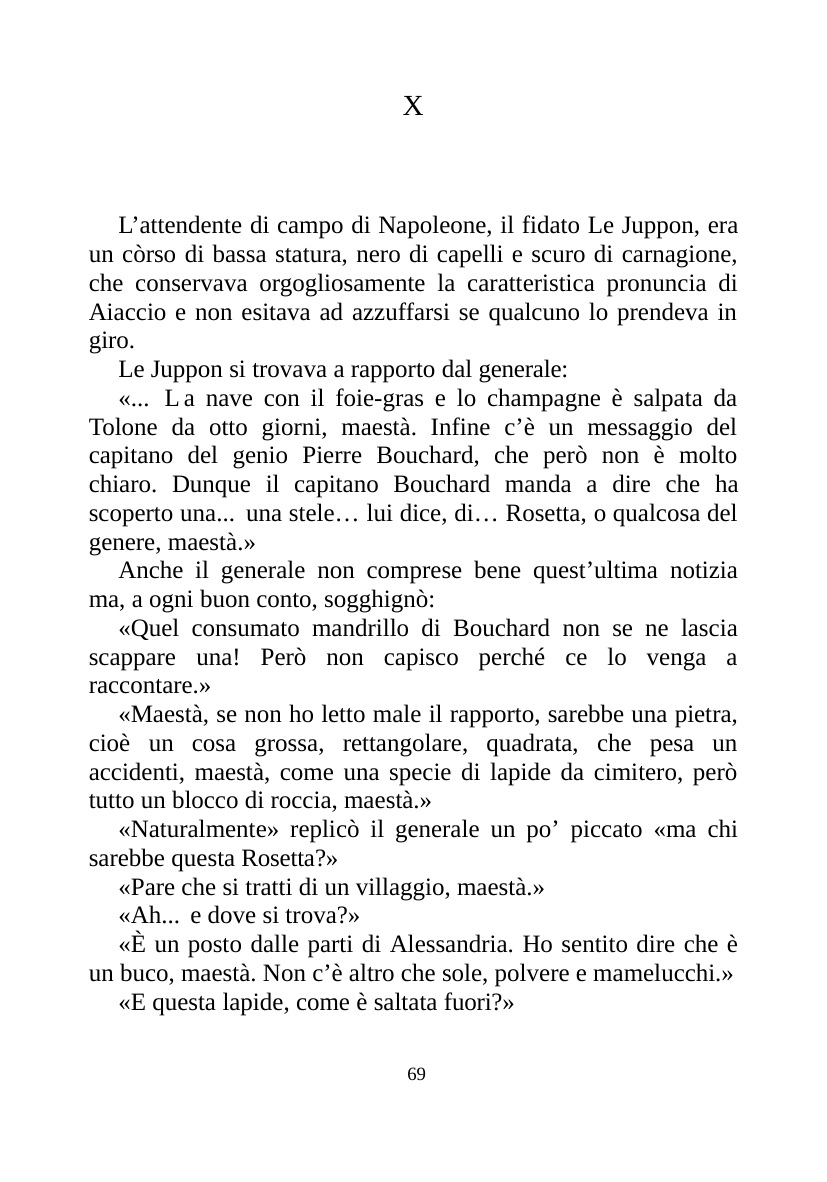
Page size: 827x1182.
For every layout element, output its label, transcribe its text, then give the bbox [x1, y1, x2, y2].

text «Naturalmente» replicò il generale un po’ piccato «ma chi sarebbe questa Rosetta?» [88, 814, 738, 872]
text Le Juppon si trovava a rapporto dal generale: [88, 354, 738, 383]
text Anche il generale non comprese bene quest’ultima notizia ma, a ogni buon conto, sogghignò: [88, 556, 738, 613]
text «... La nave con il foie-gras e lo champagne è salpata da Tolone da otto giorni, maestà. Infine c’è un messaggio del capitano del genio Pierre Bouchard, che però non è molto chiaro. Dunque il capitano Bouchard manda a dire che ha scoperto una... una stele… lui dice, di… Rosetta, o qualcosa del genere, maestà.» [88, 383, 738, 556]
text X [88, 88, 738, 122]
text «Maestà, se non ho letto male il rapporto, sarebbe una pietra, cioè un cosa grossa, rettangolare, quadrata, che pesa un accidenti, maestà, come una specie di lapide da cimitero, però tutto un blocco di roccia, maestà.» [88, 699, 738, 814]
text «E questa lapide, come è saltata fuori?» [88, 987, 738, 1016]
text «Pare che si tratti di un villaggio, maestà.» [88, 872, 738, 901]
text «Ah... e dove si trova?» [88, 901, 738, 929]
text L’attendente di campo di Napoleone, il fidato Le Juppon, era un còrso di bassa statura, nero di capelli e scuro di carnagione, che conservava orgogliosamente la caratteristica pronuncia di Aiaccio e non esitava ad azzuffarsi se qualcuno lo prendeva in giro. [88, 211, 738, 354]
text «È un posto dalle parti di Alessandria. Ho sentito dire che è un buco, maestà. Non c’è altro che sole, polvere e mamelucchi.» [88, 929, 738, 987]
text «Quel consumato mandrillo di Bouchard non se ne lascia scappare una! Però non capisco perché ce lo venga a raccontare.» [88, 613, 738, 699]
